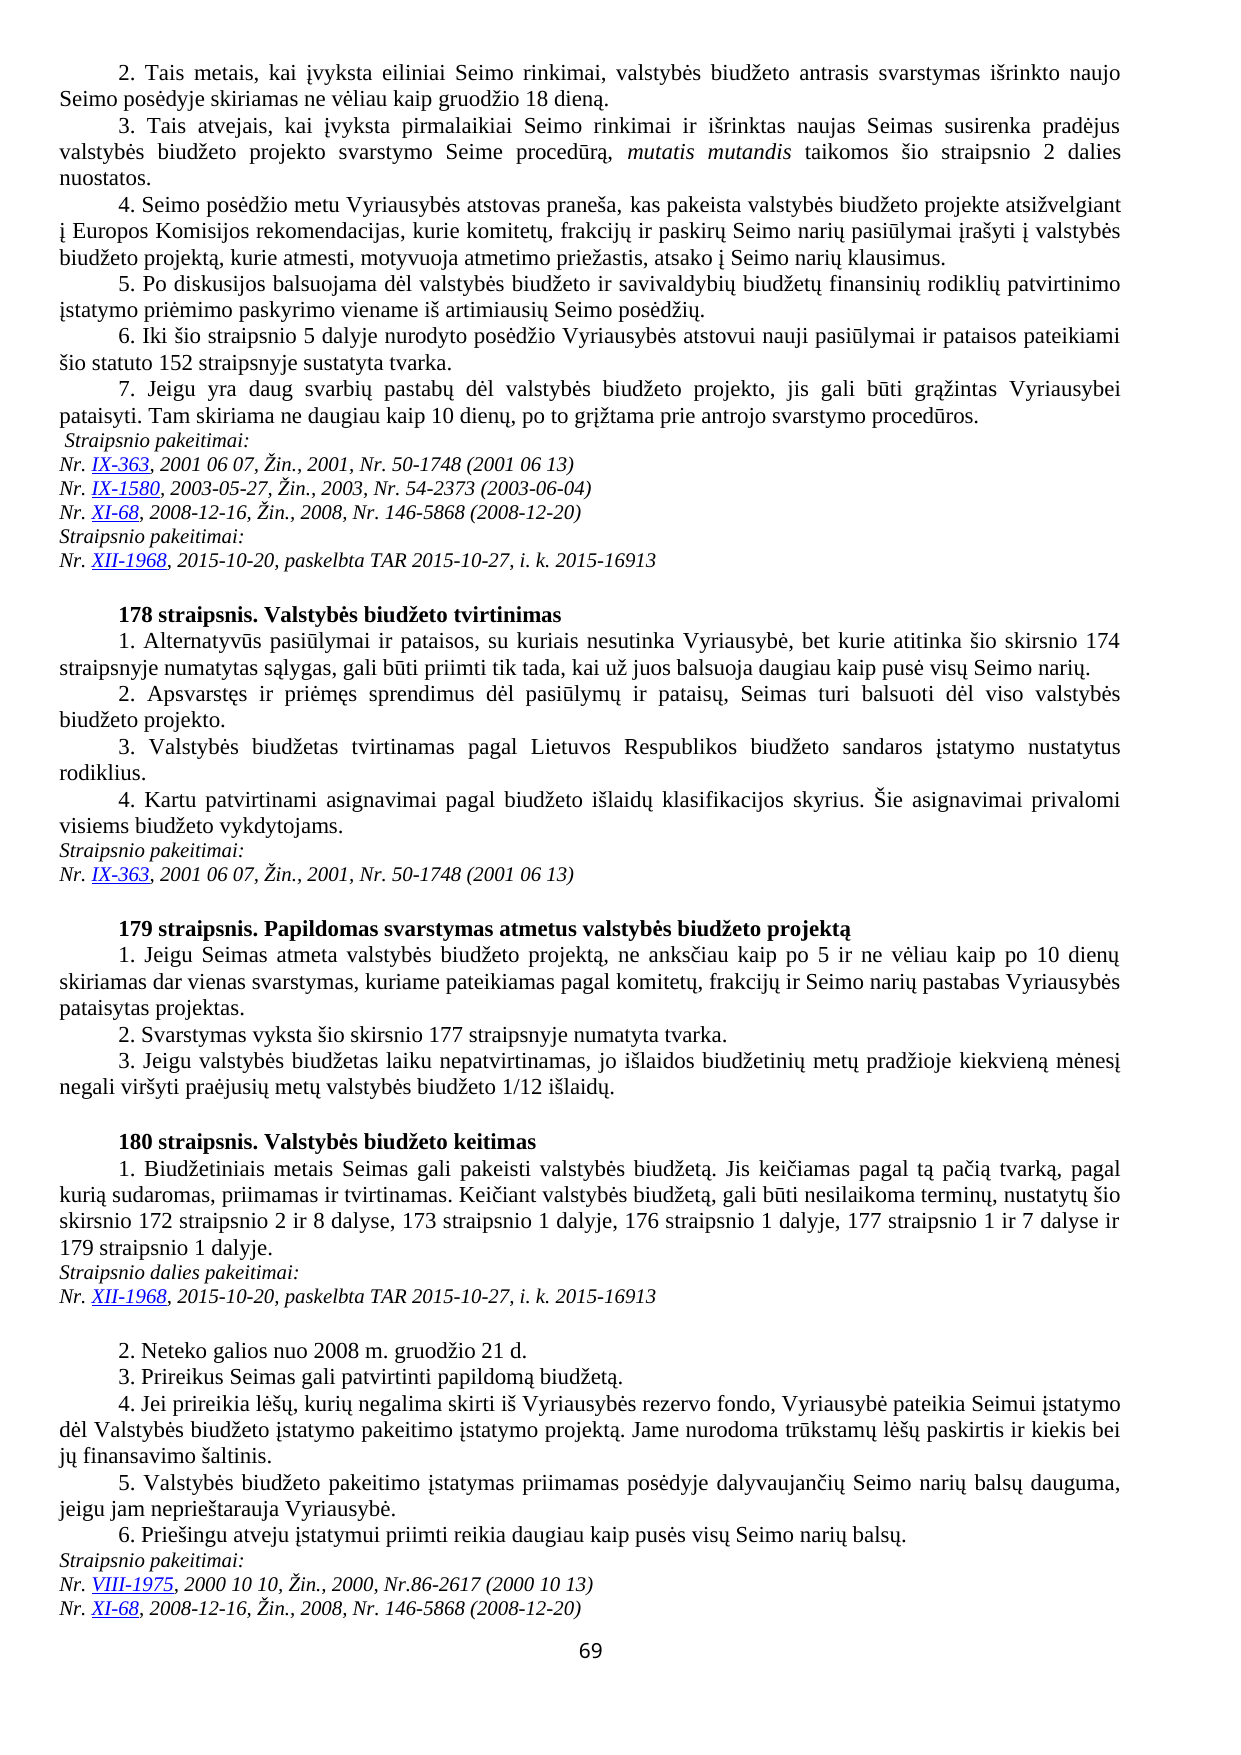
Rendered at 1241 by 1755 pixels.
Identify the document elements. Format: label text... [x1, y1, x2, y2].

text 3. Prireikus Seimas gali patvirtinti papildomą biudžetą. [59, 1363, 1122, 1390]
text 4. Jei prireikia lėšų, kurių negalima skirti iš Vyriausybės rezervo fondo, Vyriausybė pateikia Seimui įstatymo dėl Valstybės biudžeto įstatymo pakeitimo įstatymo projektą. Jame nurodoma trūkstamų lėšų paskirtis ir kiekis bei jų finansavimo šaltinis. [59, 1390, 1122, 1469]
text 3. Valstybės biudžetas tvirtinamas pagal Lietuvos Respublikos biudžeto sandaros įstatymo nustatytus rodiklius. [59, 733, 1122, 786]
text 7. Jeigu yra daug svarbių pastabų dėl valstybės biudžeto projekto, jis gali būti grąžintas Vyriausybei pataisyti. Tam skiriama ne daugiau kaip 10 dienų, po to grįžtama prie antrojo svarstymo procedūros. [59, 375, 1122, 428]
text 3. Jeigu valstybės biudžetas laiku nepatvirtinamas, jo išlaidos biudžetinių metų pradžioje kiekvieną mėnesį negali viršyti praėjusių metų valstybės biudžeto 1/12 išlaidų. [59, 1047, 1122, 1100]
text 2. Svarstymas vyksta šio skirsnio 177 straipsnyje numatyta tvarka. [59, 1021, 1122, 1047]
text Straipsnio pakeitimai: [59, 524, 1122, 548]
text 5. Valstybės biudžeto pakeitimo įstatymas priimamas posėdyje dalyvaujančių Seimo narių balsų dauguma, jeigu jam neprieštarauja Vyriausybė. [59, 1469, 1122, 1522]
text Nr. IX-363, 2001 06 07, Žin., 2001, Nr. 50-1748 (2001 06 13) [59, 452, 1122, 476]
text Straipsnio dalies pakeitimai: [59, 1260, 1122, 1284]
text 1. Jeigu Seimas atmeta valstybės biudžeto projektą, ne anksčiau kaip po 5 ir ne vėliau kaip po 10 dienų skiriamas dar vienas svarstymas, kuriame pateikiamas pagal komitetų, frakcijų ir Seimo narių pastabas Vyriausybės pataisytas projektas. [59, 942, 1122, 1021]
text 3. Tais atvejais, kai įvyksta pirmalaikiai Seimo rinkimai ir išrinktas naujas Seimas susirenka pradėjus valstybės biudžeto projekto svarstymo Seime procedūrą, mutatis mutandis taikomos šio straipsnio 2 dalies nuostatos. [59, 112, 1122, 191]
text 179 straipsnis. Papildomas svarstymas atmetus valstybės biudžeto projektą [59, 915, 1122, 942]
text Nr. XI-68, 2008-12-16, Žin., 2008, Nr. 146-5868 (2008-12-20) [59, 1596, 1122, 1620]
text 6. Iki šio straipsnio 5 dalyje nurodyto posėdžio Vyriausybės atstovui nauji pasiūlymai ir pataisos pateikiami šio statuto 152 straipsnyje sustatyta tvarka. [59, 323, 1122, 375]
text 1. Alternatyvūs pasiūlymai ir pataisos, su kuriais nesutinka Vyriausybė, bet kurie atitinka šio skirsnio 174 straipsnyje numatytas sąlygas, gali būti priimti tik tada, kai už juos balsuoja daugiau kaip pusė visų Seimo narių. [59, 627, 1122, 680]
text Nr. XI-68, 2008-12-16, Žin., 2008, Nr. 146-5868 (2008-12-20) [59, 500, 1122, 524]
text Nr. IX-363, 2001 06 07, Žin., 2001, Nr. 50-1748 (2001 06 13) [59, 862, 1122, 886]
text Nr. XII-1968, 2015-10-20, paskelbta TAR 2015-10-27, i. k. 2015-16913 [59, 548, 1122, 572]
text Straipsnio pakeitimai: [59, 428, 1122, 452]
text Nr. XII-1968, 2015-10-20, paskelbta TAR 2015-10-27, i. k. 2015-16913 [59, 1284, 1122, 1308]
text 180 straipsnis. Valstybės biudžeto keitimas [59, 1128, 1122, 1155]
text Nr. IX-1580, 2003-05-27, Žin., 2003, Nr. 54-2373 (2003-06-04) [59, 476, 1122, 500]
text 2. Apsvarstęs ir priėmęs sprendimus dėl pasiūlymų ir pataisų, Seimas turi balsuoti dėl viso valstybės biudžeto projekto. [59, 680, 1122, 733]
text 5. Po diskusijos balsuojama dėl valstybės biudžeto ir savivaldybių biudžetų finansinių rodiklių patvirtinimo įstatymo priėmimo paskyrimo viename iš artimiausių Seimo posėdžių. [59, 270, 1122, 323]
text 178 straipsnis. Valstybės biudžeto tvirtinimas [59, 601, 1122, 627]
text 2. Neteko galios nuo 2008 m. gruodžio 21 d. [59, 1337, 1122, 1363]
text 6. Priešingu atveju įstatymui priimti reikia daugiau kaip pusės visų Seimo narių balsų. [59, 1522, 1122, 1548]
text 4. Seimo posėdžio metu Vyriausybės atstovas praneša, kas pakeista valstybės biudžeto projekte atsižvelgiant į Europos Komisijos rekomendacijas, kurie komitetų, frakcijų ir paskirų Seimo narių pasiūlymai įrašyti į valstybės biudžeto projektą, kurie atmesti, motyvuoja atmetimo priežastis, atsako į Seimo narių klausimus. [59, 191, 1122, 270]
text 2. Tais metais, kai įvyksta eiliniai Seimo rinkimai, valstybės biudžeto antrasis svarstymas išrinkto naujo Seimo posėdyje skiriamas ne vėliau kaip gruodžio 18 dieną. [59, 59, 1122, 112]
text 1. Biudžetiniais metais Seimas gali pakeisti valstybės biudžetą. Jis keičiamas pagal tą pačią tvarką, pagal kurią sudaromas, priimamas ir tvirtinamas. Keičiant valstybės biudžetą, gali būti nesilaikoma terminų, nustatytų šio skirsnio 172 straipsnio 2 ir 8 dalyse, 173 straipsnio 1 dalyje, 176 straipsnio 1 dalyje, 177 straipsnio 1 ir 7 dalyse ir 179 straipsnio 1 dalyje. [59, 1155, 1122, 1260]
text Straipsnio pakeitimai: [59, 1548, 1122, 1572]
text 4. Kartu patvirtinami asignavimai pagal biudžeto išlaidų klasifikacijos skyrius. Šie asignavimai privalomi visiems biudžeto vykdytojams. [59, 786, 1122, 838]
text Nr. VIII-1975, 2000 10 10, Žin., 2000, Nr.86-2617 (2000 10 13) [59, 1572, 1122, 1596]
text Straipsnio pakeitimai: [59, 838, 1122, 862]
